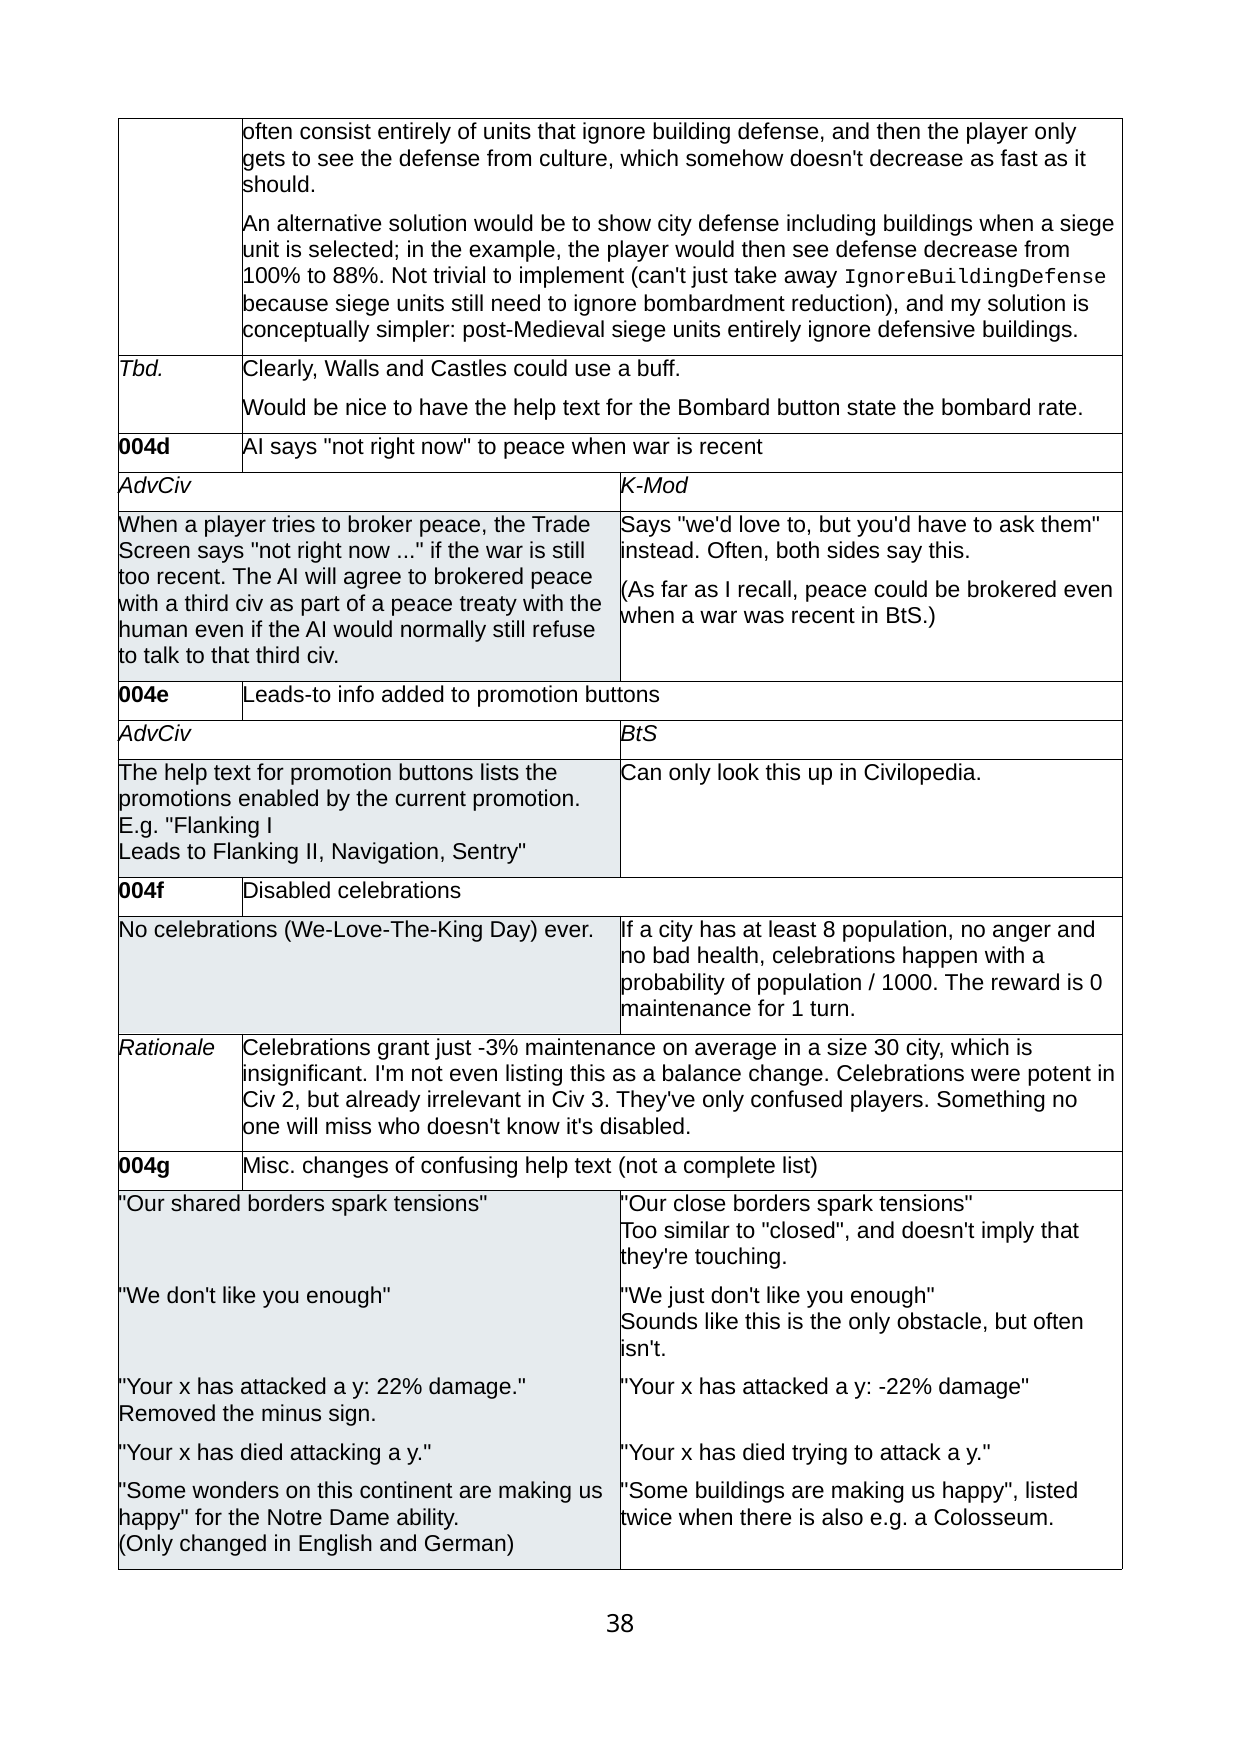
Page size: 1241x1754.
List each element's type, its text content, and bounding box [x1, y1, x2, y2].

table_cell BtS [621, 721, 1122, 759]
table_cell [119, 119, 242, 355]
table_cell AI says "not right now" to peace when war is recent [243, 434, 1122, 472]
table_cell Clearly, Walls and Castles could use a buff. Would be nice to have the help text for the Bombard button state the bombard rate. [243, 356, 1122, 433]
table_cell 004d [119, 434, 242, 472]
table_cell K-Mod [621, 473, 1122, 511]
table_cell Says "we'd love to, but you'd have to ask them" instead. Often, both sides say this. (As far as I recall, peace could be brokered even when a war was recent in BtS.) [621, 512, 1122, 681]
table_cell 004g [119, 1152, 242, 1190]
table_cell Rationale [119, 1035, 242, 1151]
table_cell "Our close borders spark tensions" Too similar to "closed", and doesn't imply that they're touching. "We just don't like you enough" Sounds like this is the only obstacle, but often isn't. "Your x has attacked a y: -22% damage" "Your x has died trying to attack a y." "Some buildings are making us happy", listed twice when there is also e.g. a Colosseum. [621, 1191, 1122, 1569]
table_cell AdvCiv [119, 473, 620, 511]
table_cell Misc. changes of confusing help text (not a complete list) [243, 1152, 1122, 1190]
table_cell When a player tries to broker peace, the Trade Screen says "not right now ..." if the war is still too recent. The AI will agree to brokered peace with a third civ as part of a peace treaty with the human even if the AI would normally still refuse to talk to that third civ. [119, 512, 620, 681]
table_cell often consist entirely of units that ignore building defense, and then the player only gets to see the defense from culture, which somehow doesn't decrease as fast as it should. An alternative solution would be to show city defense including buildings when a siege unit is selected; in the example, the player would then see defense decrease from 100% to 88%. Not trivial to implement (can't just take away IgnoreBuildingDefense because siege units still need to ignore bombardment reduction), and my solution is conceptually simpler: post-Medieval siege units entirely ignore defensive buildings. [243, 119, 1122, 355]
table_cell AdvCiv [119, 721, 620, 759]
table_cell If a city has at least 8 population, no anger and no bad health, celebrations happen with a probability of population / 1000. The reward is 0 maintenance for 1 turn. [621, 917, 1122, 1033]
table_cell 004f [119, 878, 242, 916]
table_cell Tbd. [119, 356, 242, 433]
table_cell Can only look this up in Civilopedia. [621, 760, 1122, 877]
table_cell Leads-to info added to promotion buttons [243, 682, 1122, 720]
table_cell Disabled celebrations [243, 878, 1122, 916]
table_cell Celebrations grant just -3% maintenance on average in a size 30 city, which is insignificant. I'm not even listing this as a balance change. Celebrations were potent in Civ 2, but already irrelevant in Civ 3. They've only confused players. Something no one will miss who doesn't know it's disabled. [243, 1035, 1122, 1151]
table_cell 004e [119, 682, 242, 720]
table_cell "Our shared borders spark tensions" "We don't like you enough" "Your x has attacked a y: 22% damage." Removed the minus sign. "Your x has died attacking a y." "Some wonders on this continent are making us happy" for the Notre Dame ability. (Only changed in English and German) [119, 1191, 620, 1569]
table_cell The help text for promotion buttons lists the promotions enabled by the current promotion. E.g. "Flanking I Leads to Flanking II, Navigation, Sentry" [119, 760, 620, 877]
table_cell No celebrations (We-Love-The-King Day) ever. [119, 917, 620, 1033]
